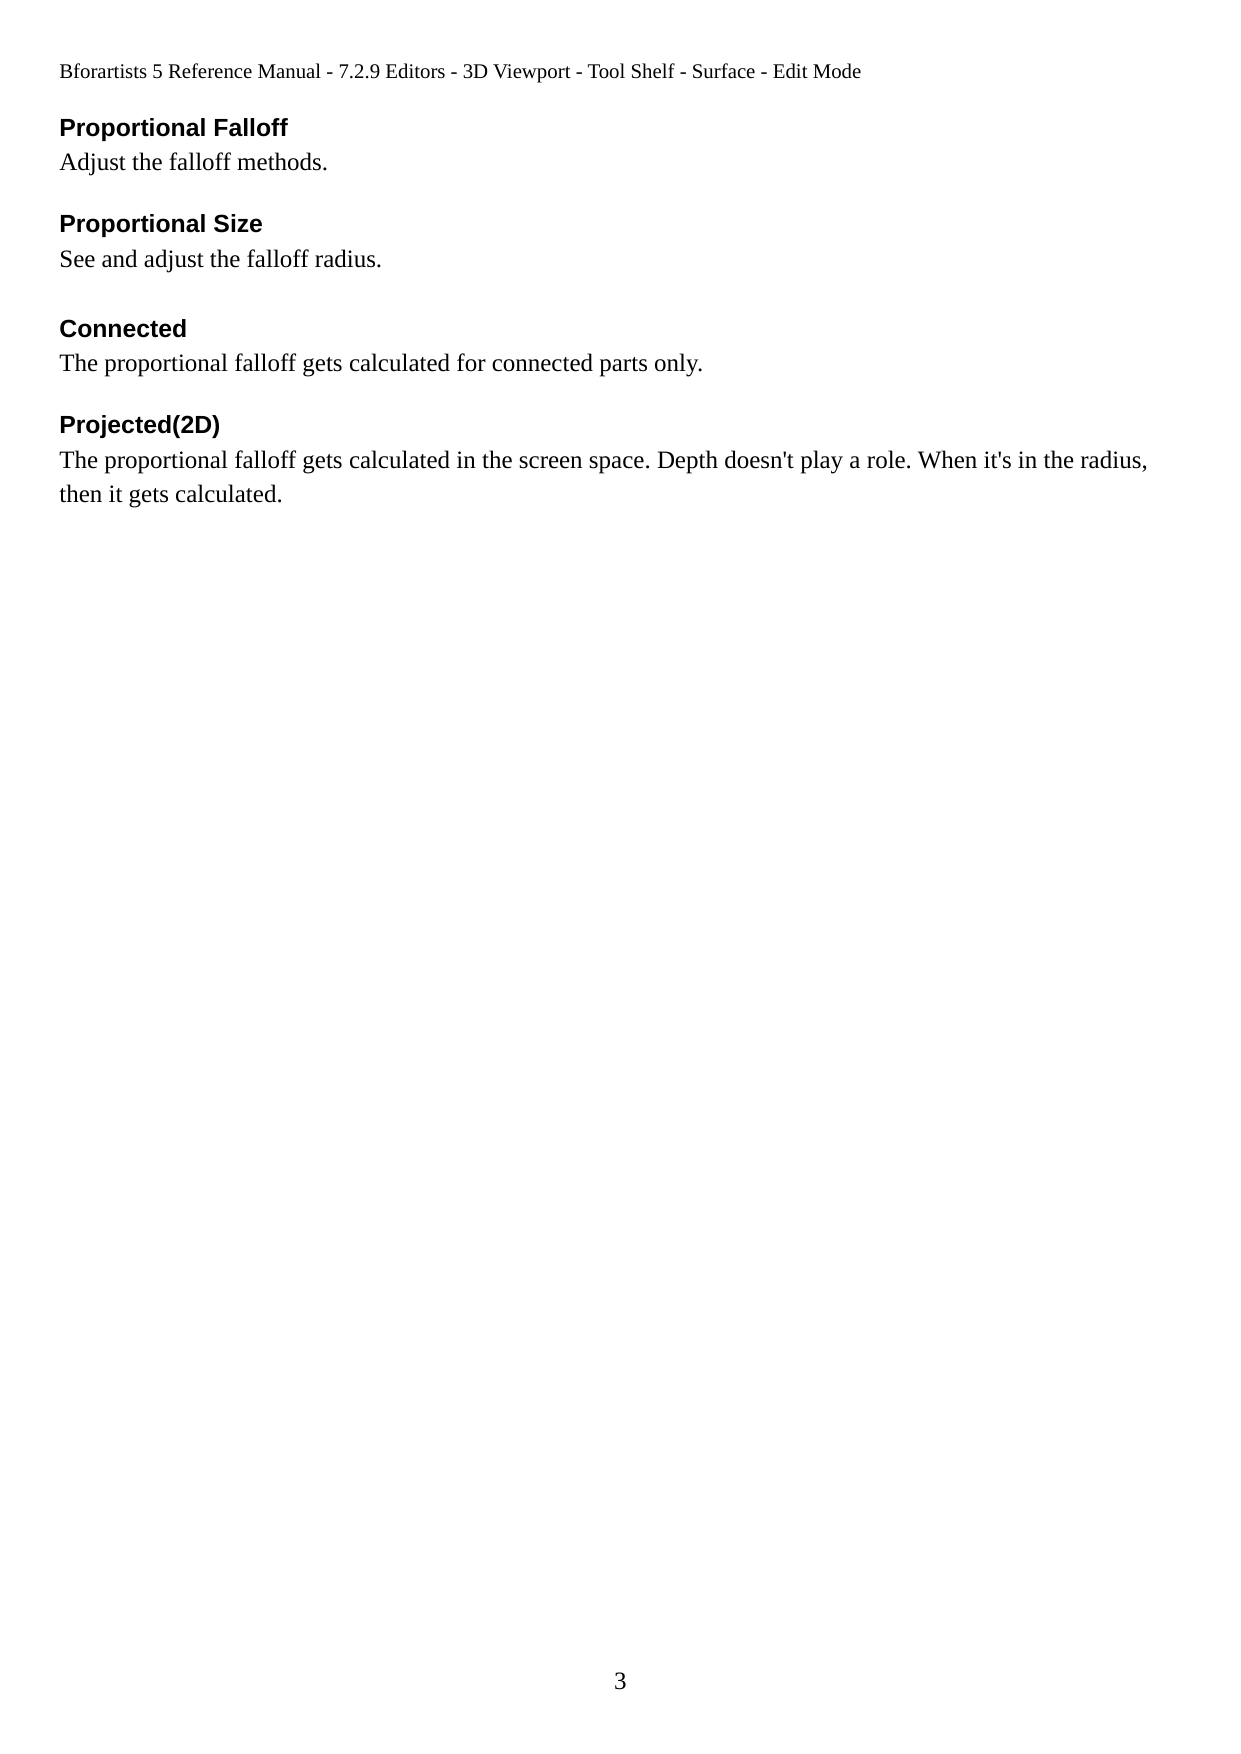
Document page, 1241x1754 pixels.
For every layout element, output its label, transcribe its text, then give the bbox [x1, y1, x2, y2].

subtitle Proportional Falloff [59, 113, 1181, 141]
subtitle Proportional Size [59, 209, 1181, 237]
text Adjust the falloff methods. [59, 147, 1181, 176]
text The proportional falloff gets calculated in the screen space. Depth doesn't play a role. When it's in the radius, then it gets calculated. [59, 445, 1181, 508]
subtitle Connected [59, 314, 1181, 342]
text See and adjust the falloff radius. [59, 244, 1181, 272]
text The proportional falloff gets calculated for connected parts only. [59, 348, 1181, 377]
subtitle Projected(2D) [59, 410, 1181, 439]
